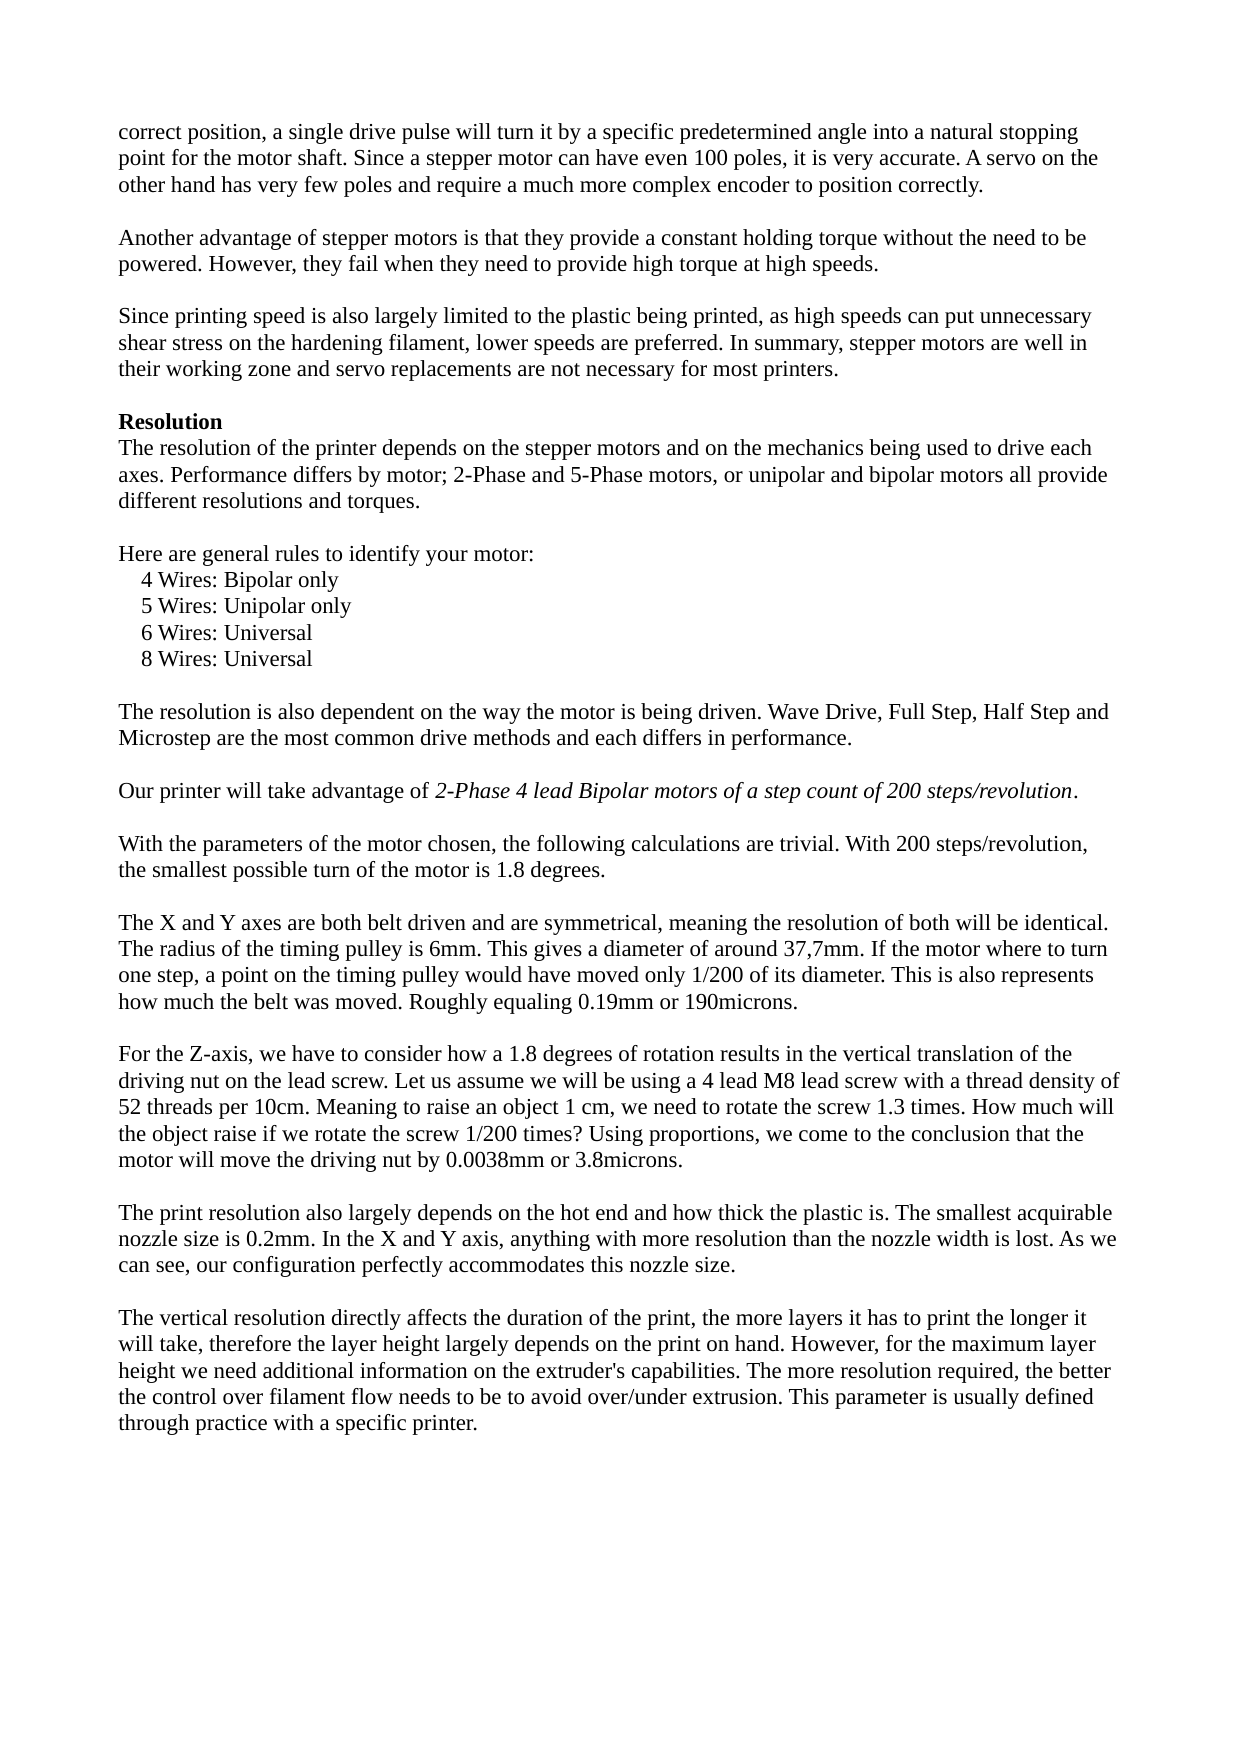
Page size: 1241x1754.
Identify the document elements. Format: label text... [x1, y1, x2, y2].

text correct position, a single drive pulse will turn it by a specific predetermined angle into a natural stopping point for the motor shaft. Since a stepper motor can have even 100 poles, it is very accurate. A servo on the other hand has very few poles and require a much more complex encoder to position correctly. [118, 118, 1122, 197]
text With the parameters of the motor chosen, the following calculations are trivial. With 200 steps/revolution, the smallest possible turn of the motor is 1.8 degrees. [118, 830, 1122, 882]
text Here are general rules to identify your motor: [118, 540, 1122, 566]
text Resolution [118, 408, 1122, 434]
text For the Z-axis, we have to consider how a 1.8 degrees of rotation results in the vertical translation of the driving nut on the lead screw. Let us assume we will be using a 4 lead M8 lead screw with a thread density of 52 threads per 10cm. Meaning to raise an object 1 cm, we need to rotate the screw 1.3 times. How much will the object raise if we rotate the screw 1/200 times? Using proportions, we come to the conclusion that the motor will move the driving nut by 0.0038mm or 3.8microns. [118, 1041, 1122, 1172]
text The resolution of the printer depends on the stepper motors and on the mechanics being used to drive each axes. Performance differs by motor; 2-Phase and 5-Phase motors, or unipolar and bipolar motors all provide different resolutions and torques. [118, 434, 1122, 513]
text 5 Wires: Unipolar only [118, 592, 1122, 619]
text 6 Wires: Universal [118, 619, 1122, 645]
text Since printing speed is also largely limited to the plastic being printed, as high speeds can put unnecessary shear stress on the hardening filament, lower speeds are preferred. In summary, stepper motors are well in their working zone and servo replacements are not necessary for most printers. [118, 303, 1122, 382]
text Another advantage of stepper motors is that they provide a constant holding torque without the need to be powered. However, they fail when they need to provide high torque at high speeds. [118, 223, 1122, 276]
text The print resolution also largely depends on the hot end and how thick the plastic is. The smallest acquirable nozzle size is 0.2mm. In the X and Y axis, anything with more resolution than the nozzle width is lost. As we can see, our configuration perfectly accommodates this nozzle size. [118, 1199, 1122, 1278]
text The X and Y axes are both belt driven and are symmetrical, meaning the resolution of both will be identical. The radius of the timing pulley is 6mm. This gives a diameter of around 37,7mm. If the motor where to turn one step, a point on the timing pulley would have moved only 1/200 of its diameter. This is also represents how much the belt was moved. Roughly equaling 0.19mm or 190microns. [118, 909, 1122, 1014]
text 8 Wires: Universal [118, 645, 1122, 672]
text 4 Wires: Bipolar only [118, 566, 1122, 592]
text The resolution is also dependent on the way the motor is being driven. Wave Drive, Full Step, Half Step and Microstep are the most common drive methods and each differs in performance. [118, 698, 1122, 751]
text The vertical resolution directly affects the duration of the print, the more layers it has to print the longer it will take, therefore the layer height largely depends on the print on hand. However, for the maximum layer height we need additional information on the extruder's capabilities. The more resolution required, the better the control over filament flow needs to be to avoid over/under extrusion. This parameter is usually defined through practice with a specific printer. [118, 1304, 1122, 1436]
text Our printer will take advantage of 2-Phase 4 lead Bipolar motors of a step count of 200 steps/revolution. [118, 777, 1122, 803]
